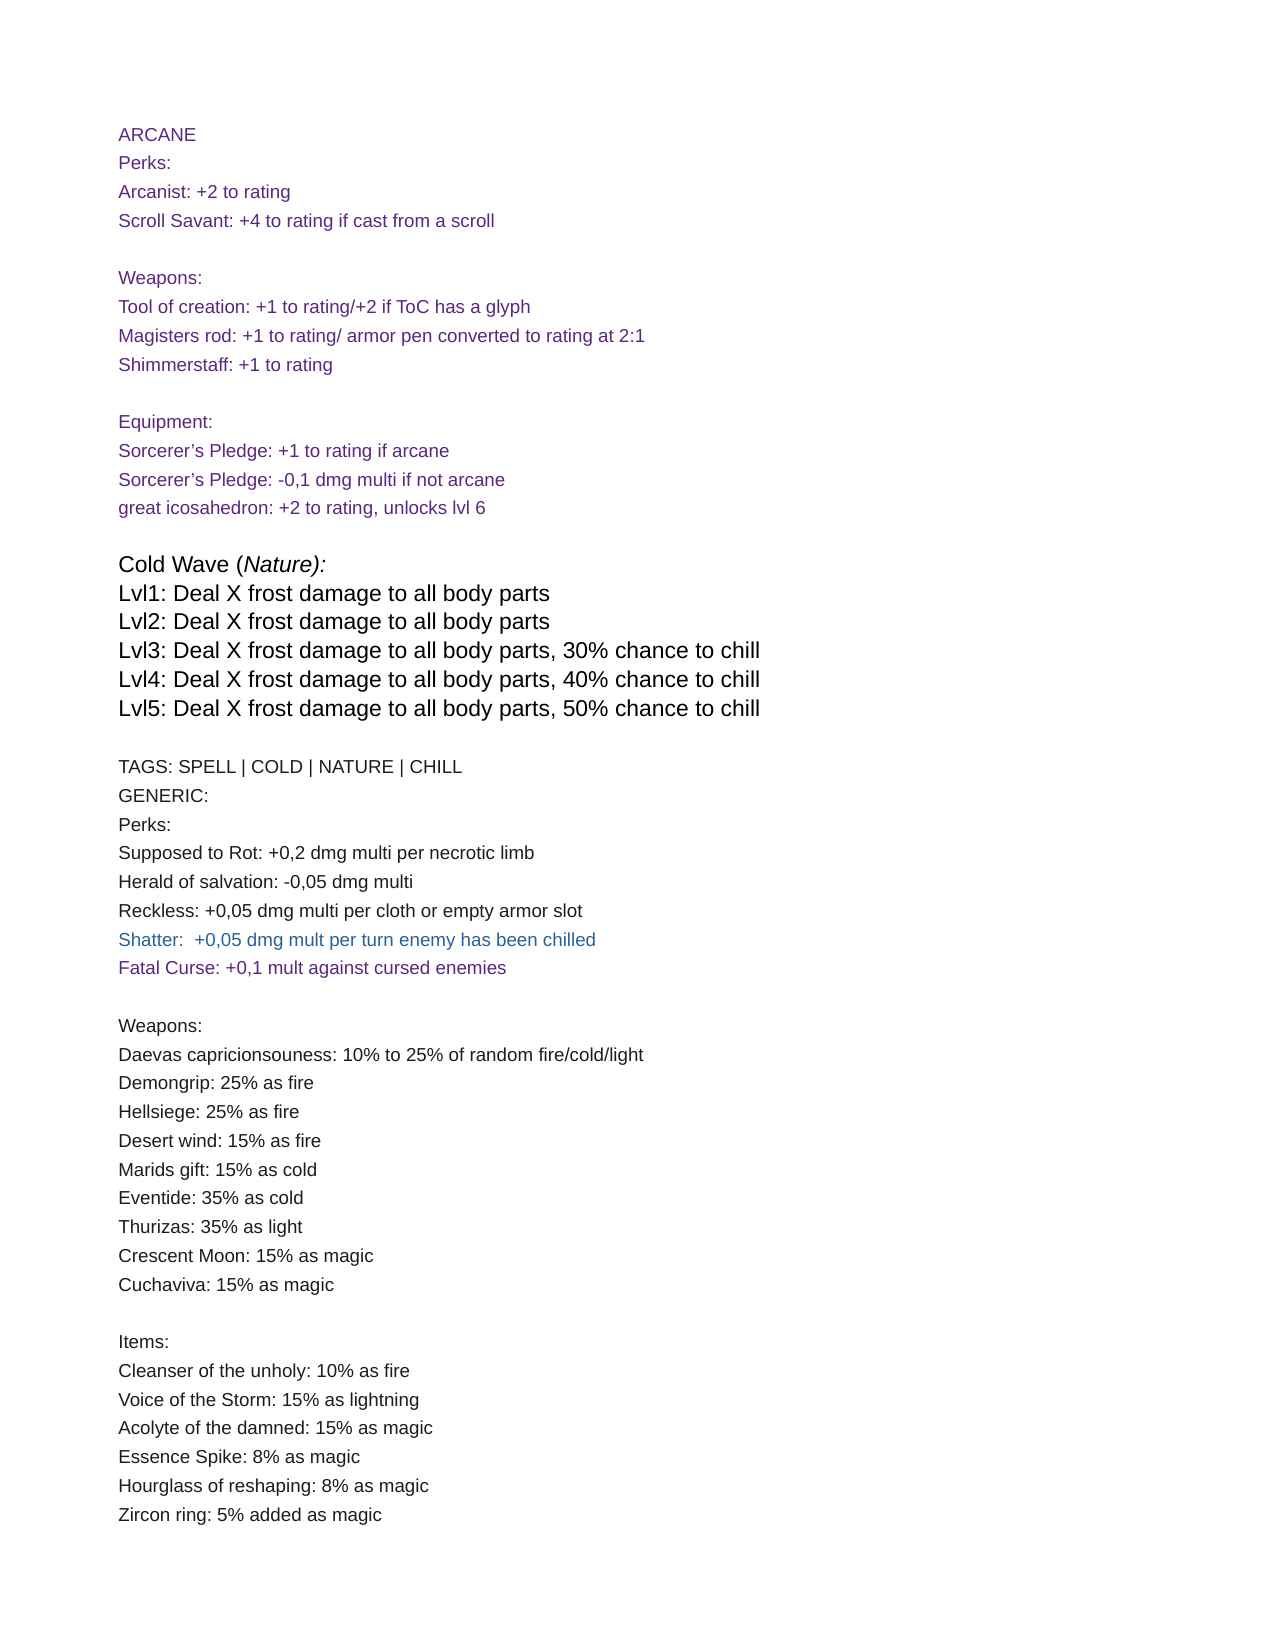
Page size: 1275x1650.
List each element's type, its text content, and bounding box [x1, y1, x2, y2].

text Weapons: [118, 262, 1157, 291]
text Reckless: +0,05 dmg multi per cloth or empty armor slot [118, 894, 1157, 923]
text Voice of the Storm: 15% as lightning [118, 1383, 1157, 1412]
text Tool of creation: +1 to rating/+2 if ToC has a glyph [118, 291, 1157, 319]
text Cuchaviva: 15% as magic [118, 1268, 1157, 1297]
text Fatal Curse: +0,1 mult against cursed enemies [118, 952, 1157, 981]
text Essence Spike: 8% as magic [118, 1441, 1157, 1469]
text Arcanist: +2 to rating [118, 176, 1157, 204]
text Shimmerstaff: +1 to rating [118, 348, 1157, 377]
text Hellsiege: 25% as fire [118, 1096, 1157, 1124]
text Demongrip: 25% as fire [118, 1067, 1157, 1096]
text Hourglass of reshaping: 8% as magic [118, 1469, 1157, 1498]
text Desert wind: 15% as fire [118, 1124, 1157, 1153]
text Zircon ring: 5% added as magic [118, 1498, 1157, 1527]
text Lvl4: Deal X frost damage to all body parts, 40% chance to chill [118, 664, 1157, 693]
text Thurizas: 35% as light [118, 1211, 1157, 1239]
text Cleanser of the unholy: 10% as fire [118, 1354, 1157, 1383]
text Acolyte of the damned: 15% as magic [118, 1412, 1157, 1441]
text Eventide: 35% as cold [118, 1182, 1157, 1211]
text Equipment: [118, 406, 1157, 434]
text Weapons: [118, 1009, 1157, 1038]
text Sorcerer’s Pledge: -0,1 dmg multi if not arcane [118, 463, 1157, 492]
text Cold Wave (Nature): Lvl1: Deal X frost damage to all body parts Lvl2: Deal X frost damage to all body parts [118, 549, 1157, 636]
text ARCANE [118, 118, 1157, 147]
text Herald of salvation: -0,05 dmg multi [118, 866, 1157, 894]
text Items: [118, 1326, 1157, 1354]
text Shatter: +0,05 dmg mult per turn enemy has been chilled [118, 923, 1157, 952]
text Magisters rod: +1 to rating/ armor pen converted to rating at 2:1 [118, 319, 1157, 348]
text Daevas capricionsouness: 10% to 25% of random fire/cold/light [118, 1038, 1157, 1067]
text Lvl5: Deal X frost damage to all body parts, 50% chance to chill [118, 693, 1157, 751]
text Perks: [118, 147, 1157, 176]
text Crescent Moon: 15% as magic [118, 1239, 1157, 1268]
text TAGS: SPELL | COLD | NATURE | CHILL GENERIC: Perks: [118, 751, 1157, 837]
text Marids gift: 15% as cold [118, 1153, 1157, 1182]
text Sorcerer’s Pledge: +1 to rating if arcane [118, 434, 1157, 463]
text Lvl3: Deal X frost damage to all body parts, 30% chance to chill [118, 636, 1157, 664]
text great icosahedron: +2 to rating, unlocks lvl 6 [118, 492, 1157, 521]
text Supposed to Rot: +0,2 dmg multi per necrotic limb [118, 837, 1157, 866]
text Scroll Savant: +4 to rating if cast from a scroll [118, 204, 1157, 233]
